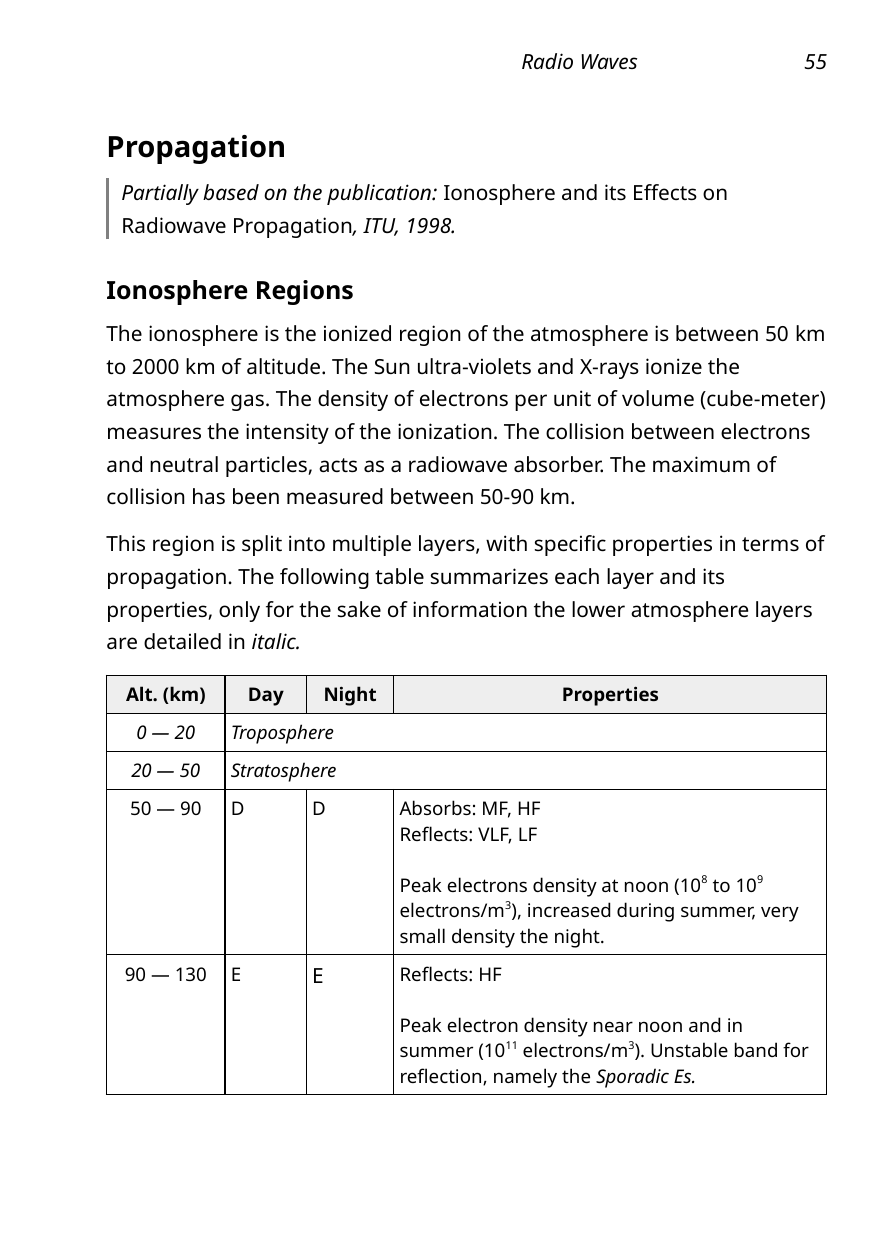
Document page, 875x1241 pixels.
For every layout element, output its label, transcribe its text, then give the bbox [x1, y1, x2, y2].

table_cell 0 — 20 [107, 714, 224, 751]
table_cell Troposphere [226, 714, 826, 751]
table_cell 90 — 130 [107, 955, 224, 1094]
table_cell Absorbs: MF, HF Reflects: VLF, LF Peak electrons density at noon (108 to 109 electrons/m3), increased during summer, very small density the night. [394, 790, 826, 954]
table_cell 50 — 90 [107, 790, 224, 954]
table_cell D [226, 790, 306, 954]
table_cell D [307, 790, 393, 954]
text This region is split into multiple layers, with specific properties in terms of propagation. The following table summarizes each layer and its properties, only for the sake of information the lower atmosphere layers are detailed in italic. [106, 529, 827, 656]
table_cell E [307, 955, 393, 1094]
table_cell 20 — 50 [107, 752, 224, 789]
text The ionosphere is the ionized region of the atmosphere is between 50 km to 2000 km of altitude. The Sun ultra-violets and X-rays ionize the atmosphere gas. The density of electrons per unit of volume (cube-meter) measures the intensity of the ionization. The collision between electrons and neutral particles, acts as a radiowave absorber. The maximum of collision has been measured between 50-90 km. [106, 319, 827, 511]
text Partially based on the publication: Ionosphere and its Effects on Radiowave Propagation, ITU, 1998. [109, 178, 827, 239]
table_header Day [226, 676, 306, 713]
table_header Alt. (km) [107, 676, 224, 713]
table_cell Reflects: HF Peak electron density near noon and in summer (1011 electrons/m3). Unstable band for reflection, namely the Sporadic Es. [394, 955, 826, 1094]
table_cell E [226, 955, 306, 1094]
subtitle Propagation [106, 126, 827, 166]
subtitle Ionosphere Regions [106, 273, 827, 307]
table_cell Stratosphere [226, 752, 826, 789]
table_header Night [307, 676, 393, 713]
table_header Properties [394, 676, 826, 713]
